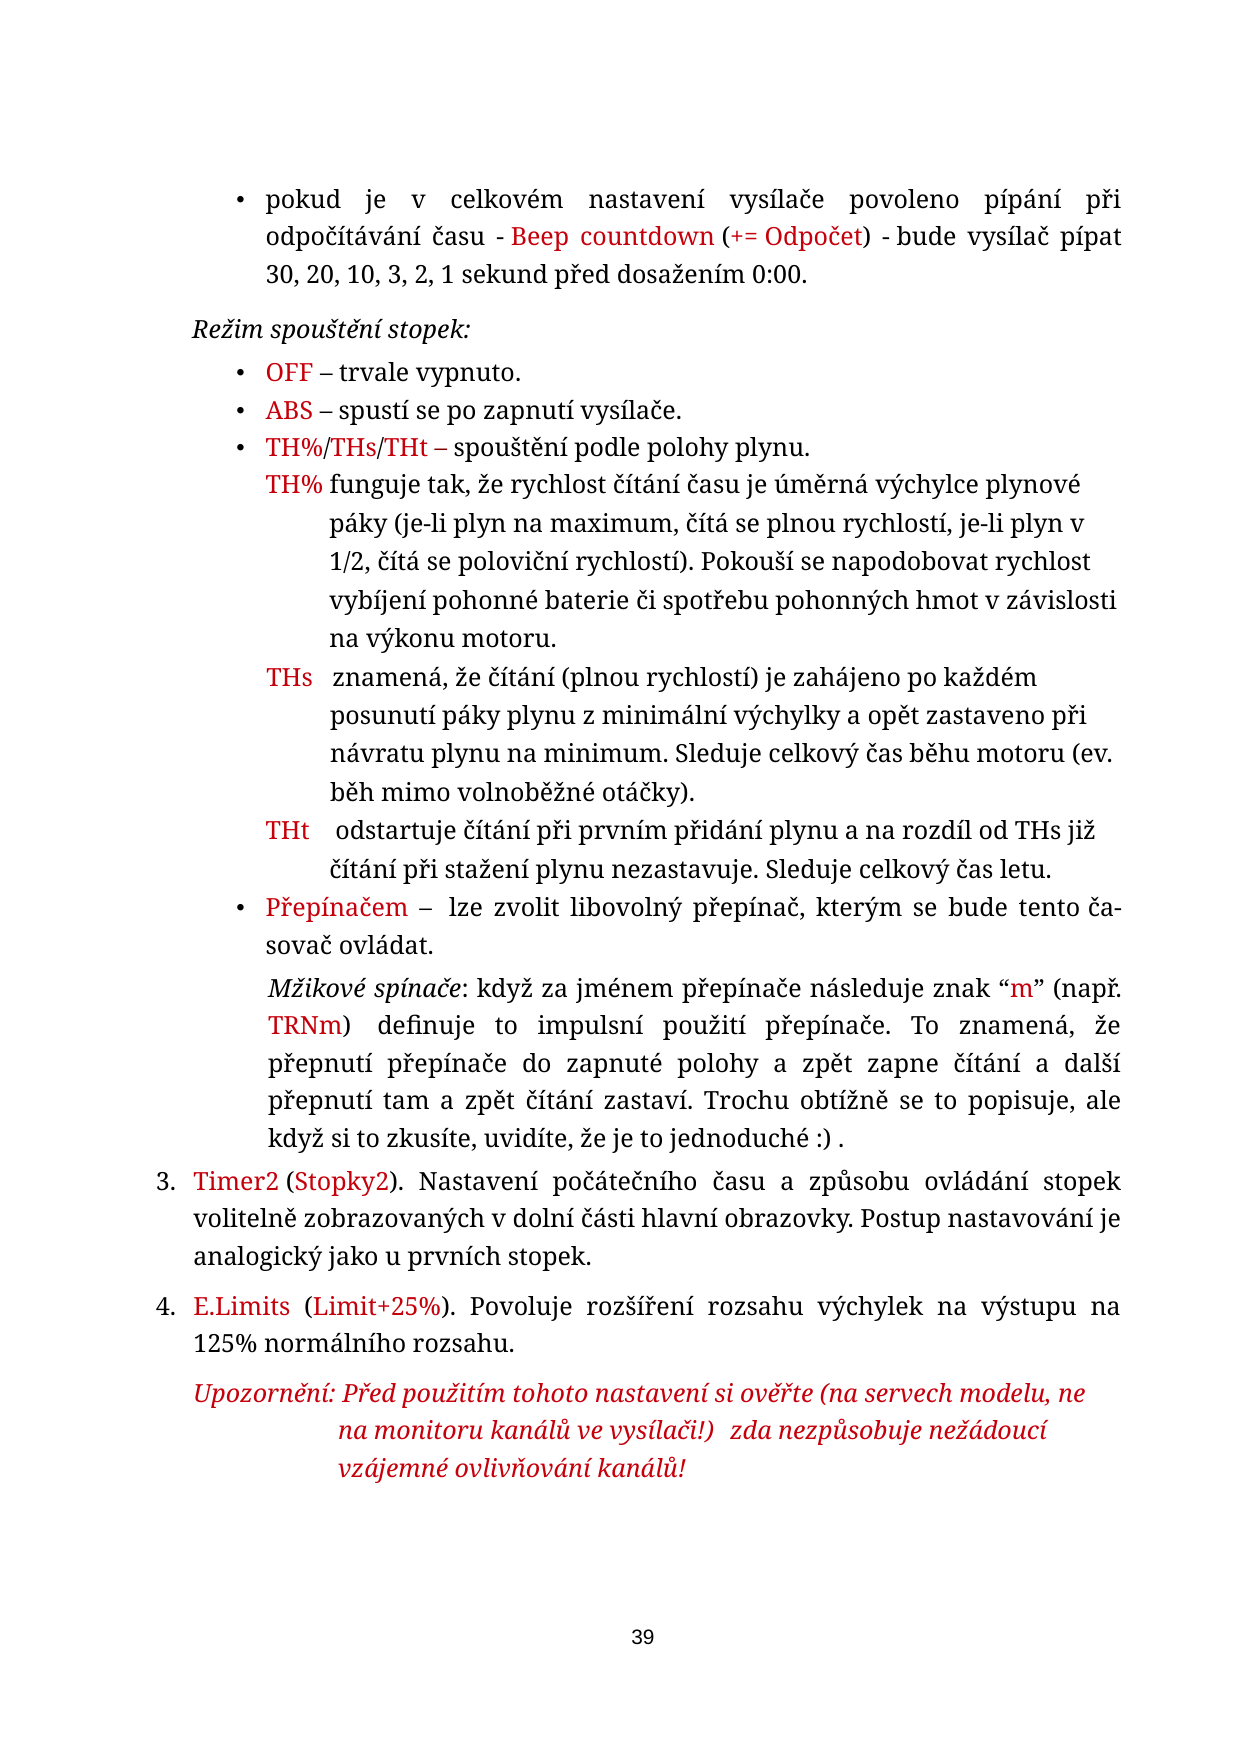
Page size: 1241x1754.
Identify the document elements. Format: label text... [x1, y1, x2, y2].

text TH% funguje tak, že rychlost čítání času je úměrná výchylce plynové páky (je-li plyn na maximum, čítá se plnou rychlostí, je-li plyn v 1/2, čítá se poloviční rychlostí). Pokouší se napodobovat rychlost vybíjení pohonné baterie či spotřebu pohonných hmot v závislosti na výkonu motoru. [265, 467, 1122, 655]
list OFF – trvale vypnuto. [236, 355, 1122, 389]
text Mžikové spínače: když za jménem přepínače následuje znak “m” (např. TRNm) definuje to impulsní použití přepínače. To znamená, že přepnutí pře­pínače do zapnuté polohy a zpět zapne čítání a další přepnutí tam a zpět čí­tání zastaví. Trochu obtížně se to popisuje, ale když si to zkusíte, uvidíte, že je to jednoduché :) . [268, 971, 1122, 1154]
list TH%/THs/THt – spouštění podle polohy plynu. [236, 430, 1122, 464]
text Upozornění: Před použitím tohoto nastavení si ověřte (na servech modelu, ne na monitoru kanálů ve vysílači!) zda nezpůsobuje nežádoucí vzájemné ovlivňování kanálů! [193, 1376, 1122, 1484]
list Timer2 (Stopky2). Nastavení počátečního času a způsobu ovládání stopek volitelně zobrazovaných v dolní části hlavní obrazovky. Postup nastavování je analogický jako u prvních stopek. [156, 1163, 1122, 1272]
list Režim spouštění stopek: [162, 312, 1122, 346]
list E.Limits (Limit+25%). Povoluje rozšíření rozsahu výchylek na výstupu na 125% nor­málního rozsahu. [156, 1288, 1122, 1360]
list pokud je v celkovém nastavení vysílače povoleno pípání při odpočítávání času - Beep countdown (+= Odpočet) - bude vysílač pípat 30, 20, 10, 3, 2, 1 sekund před dosažením 0:00. [236, 182, 1122, 291]
list ABS – spustí se po zapnutí vysílače. [236, 392, 1122, 426]
text THt odstartuje čítání při prvním přidání plynu a na rozdíl od THs již čítání při stažení plynu nezastavuje. Sleduje celkový čas letu. [265, 813, 1122, 886]
text THs znamená, že čítání (plnou rychlostí) je zahájeno po každém posunutí páky plynu z minimální výchylky a opět zastaveno při návratu plynu na minimum. Sleduje celkový čas běhu motoru (ev. běh mimo volnoběžné otáčky). [266, 659, 1122, 809]
list Přepínačem – lze zvolit libovolný přepínač, kterým se bude tento ča­sovač ovládat. [236, 890, 1122, 961]
